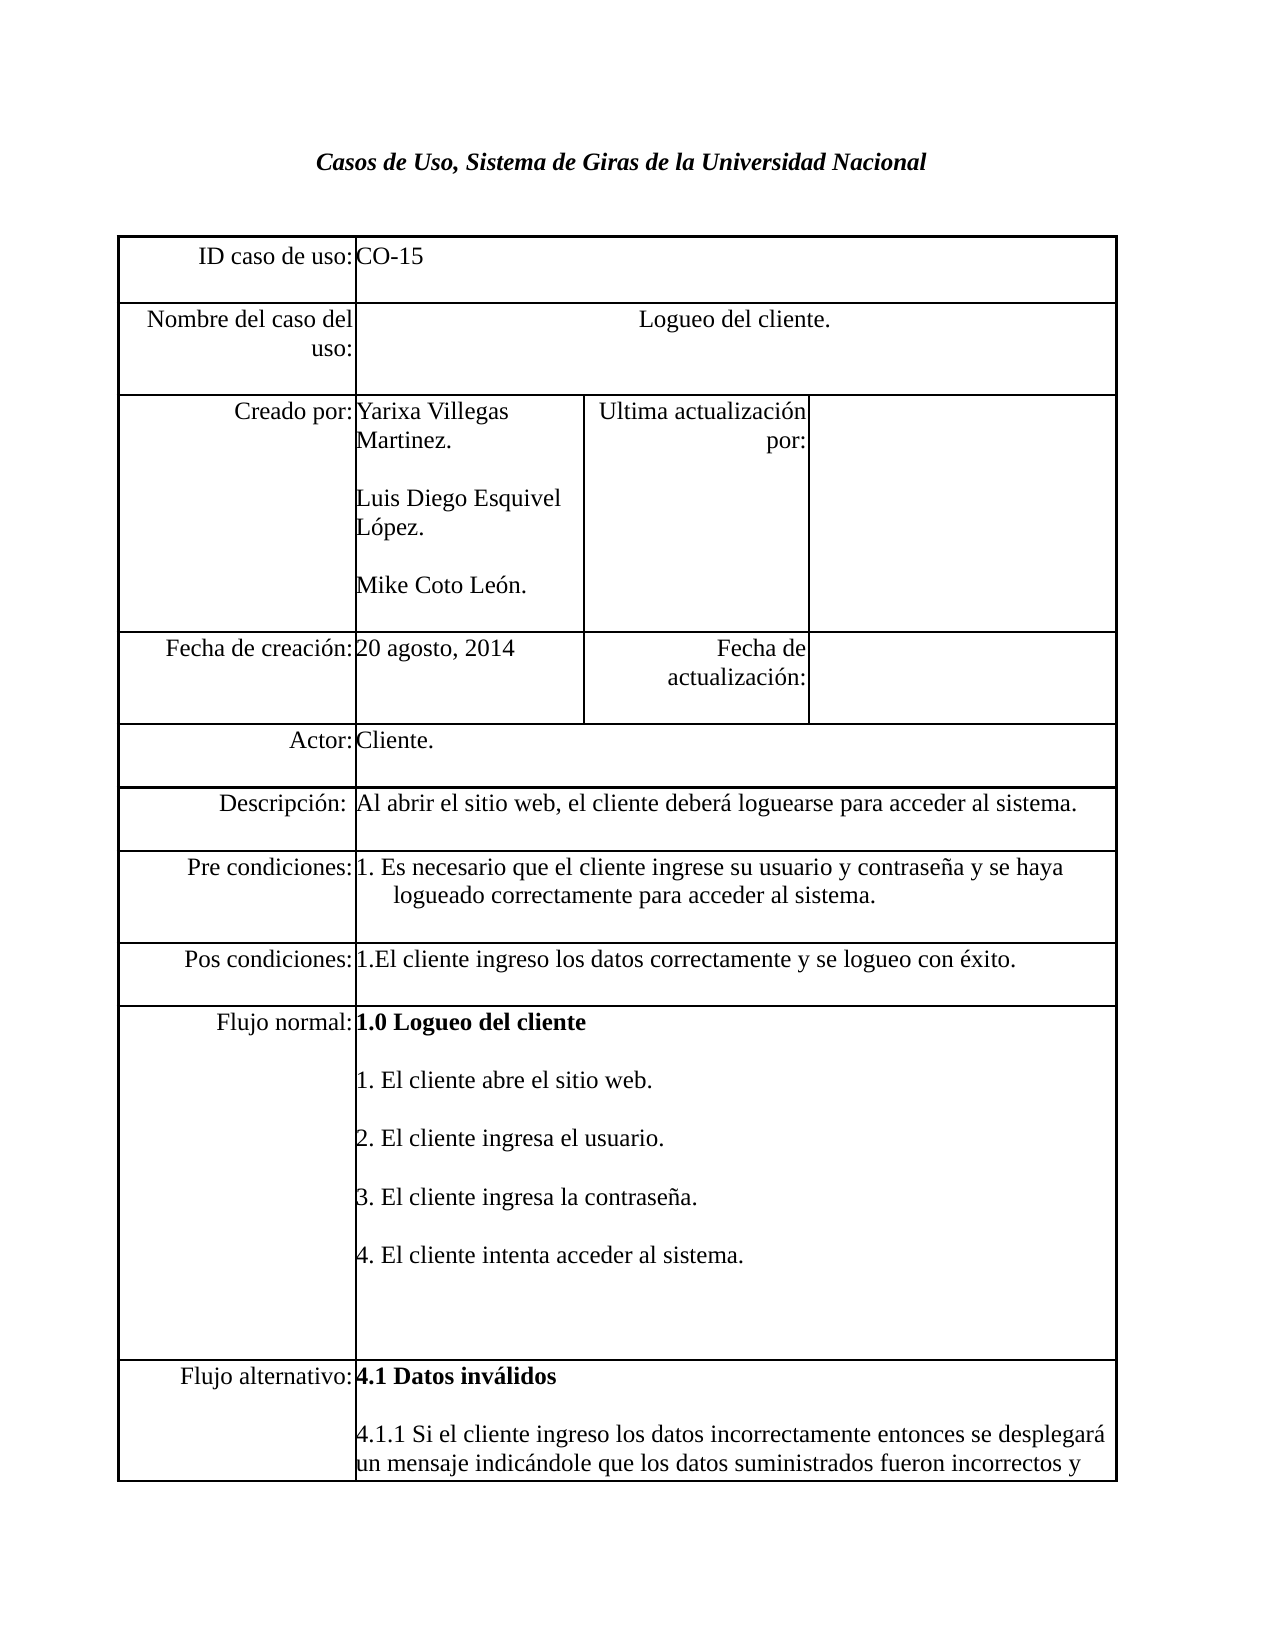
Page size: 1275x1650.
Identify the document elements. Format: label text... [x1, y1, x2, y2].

table_cell Yarixa Villegas Martinez. Luis Diego Esquivel López. Mike Coto León. [357, 396, 583, 631]
table_cell Flujo alternativo: [120, 1361, 355, 1480]
table_cell 20 agosto, 2014 [357, 633, 583, 723]
table_cell Pos condiciones: [120, 944, 355, 1005]
table_cell [810, 633, 1115, 723]
table_cell Pre condiciones: [120, 852, 355, 942]
table_cell [810, 396, 1115, 631]
table_cell Ultima actualización por: [585, 396, 808, 631]
table_cell 1.0 Logueo del cliente 1. El cliente abre el sitio web. 2. El cliente ingresa el usuario. 3. El cliente ingresa la contraseña. 4. El cliente intenta acceder al sistema. [357, 1007, 1115, 1359]
table_cell 1.El cliente ingreso los datos correctamente y se logueo con éxito. [357, 944, 1115, 1005]
table_cell Cliente. [357, 725, 1115, 786]
table_header CO-15 [357, 238, 1115, 302]
table_cell Actor: [120, 725, 355, 786]
table_header ID caso de uso: [120, 238, 355, 302]
table_cell Fecha de actualización: [585, 633, 808, 723]
table_cell Al abrir el sitio web, el cliente deberá loguearse para acceder al sistema. [357, 789, 1115, 850]
table_cell Descripción: [120, 789, 355, 850]
table_cell Fecha de creación: [120, 633, 355, 723]
table_cell 1. Es necesario que el cliente ingrese su usuario y contraseña y se haya logueado correctamente para acceder al sistema. [357, 852, 1115, 942]
table_cell Logueo del cliente. [357, 304, 1115, 394]
table_cell Flujo normal: [120, 1007, 355, 1359]
table_cell 4.1 Datos inválidos 4.1.1 Si el cliente ingreso los datos incorrectamente entonces se desplegará un mensaje indicándole que los datos suministrados fueron incorrectos y [357, 1361, 1115, 1480]
table_cell Nombre del caso del uso: [120, 304, 355, 394]
table_cell Creado por: [120, 396, 355, 631]
